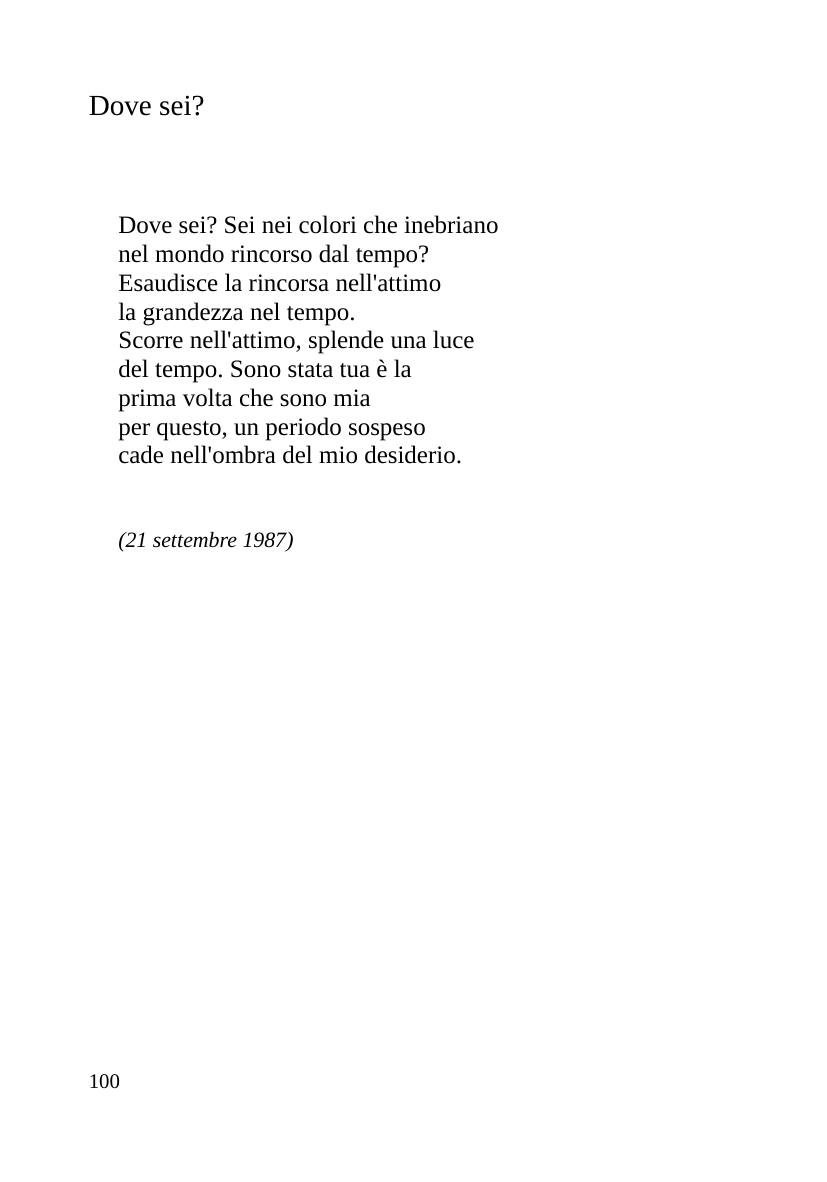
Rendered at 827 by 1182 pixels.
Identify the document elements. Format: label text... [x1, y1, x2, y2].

text cade nell'ombra del mio desiderio. [88, 441, 738, 469]
text (21 settembre 1987) [88, 527, 738, 552]
text nel mondo rincorso dal tempo? [88, 239, 738, 268]
text prima volta che sono mia [88, 383, 738, 412]
text la grandezza nel tempo. [88, 297, 738, 326]
text Scorre nell'attimo, splende una luce [88, 326, 738, 354]
text Esaudisce la rincorsa nell'attimo [88, 268, 738, 297]
text del tempo. Sono stata tua è la [88, 354, 738, 383]
text per questo, un periodo sospeso [88, 412, 738, 441]
text Dove sei? Sei nei colori che inebriano [88, 211, 738, 239]
text Dove sei? [88, 88, 738, 122]
